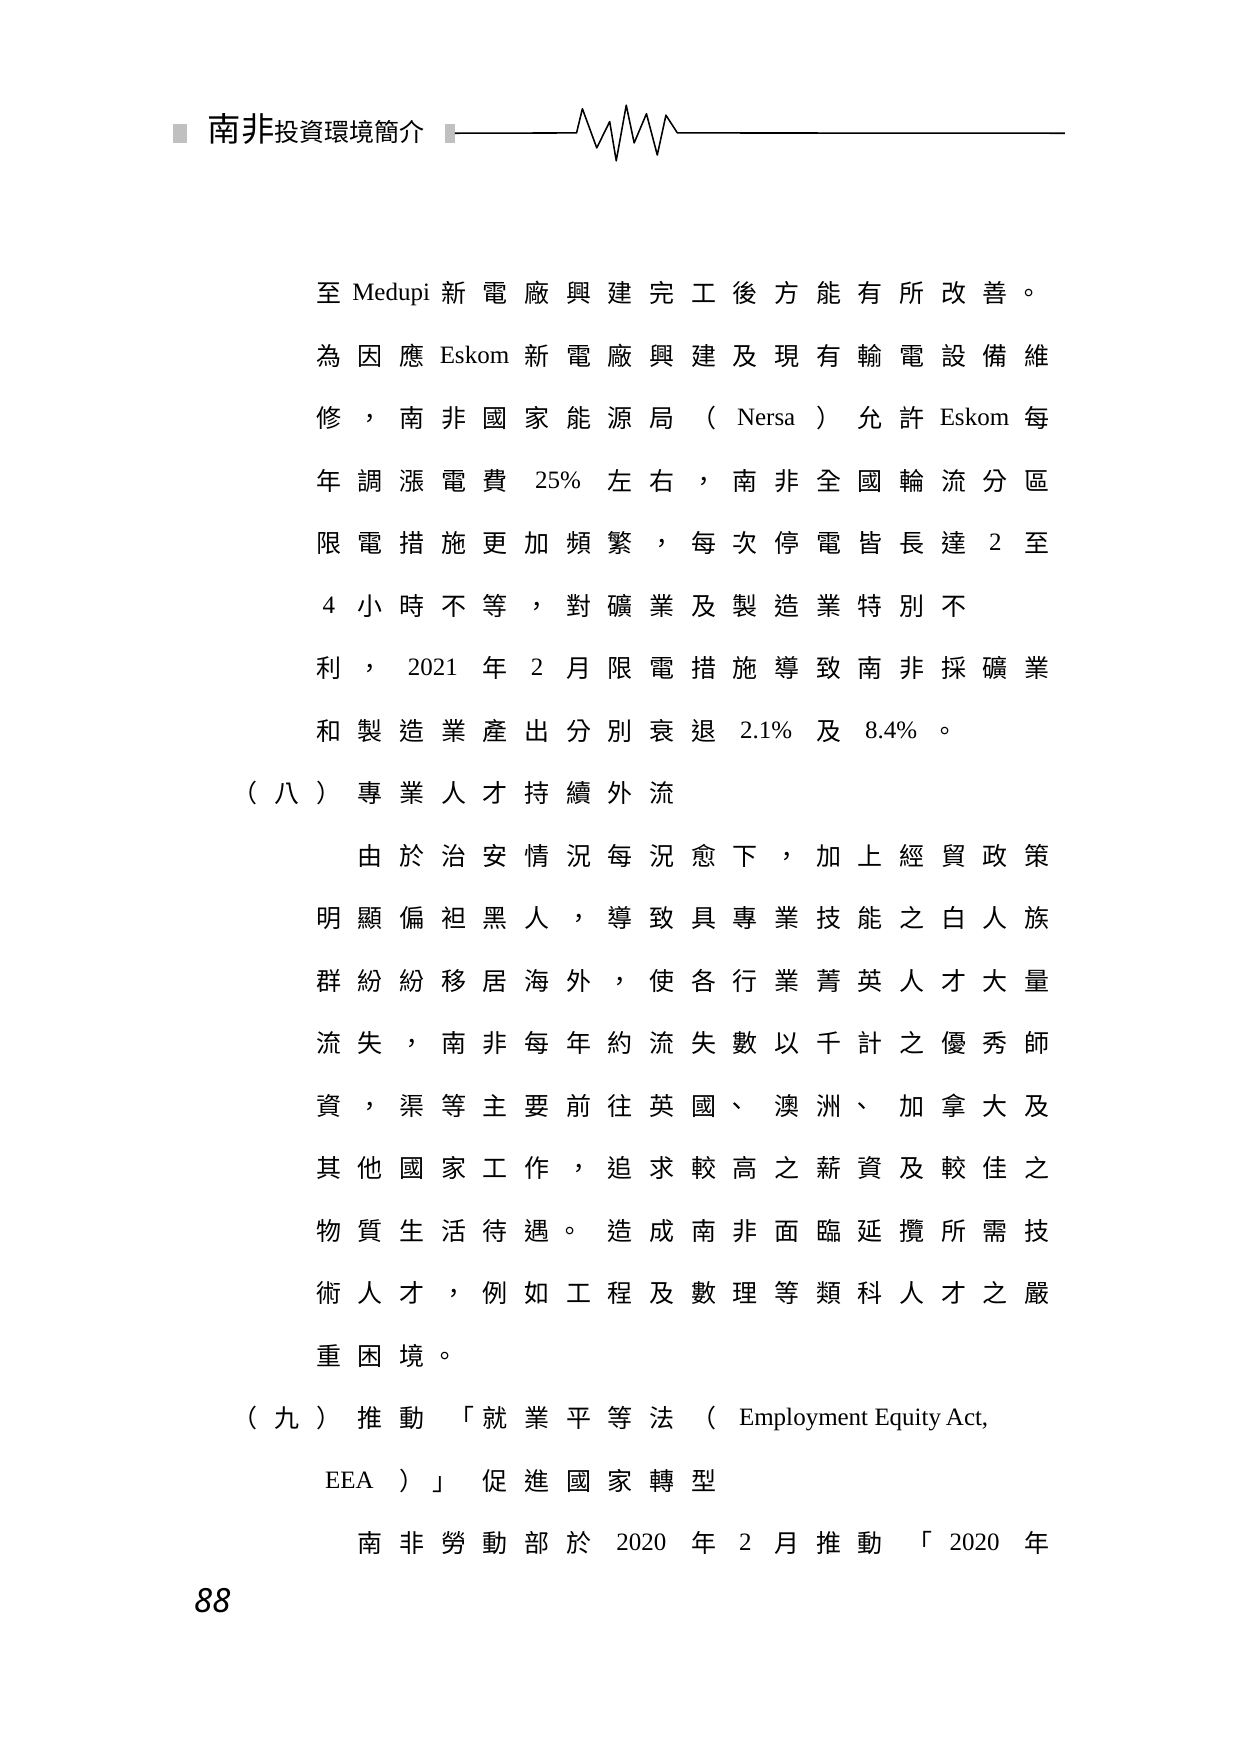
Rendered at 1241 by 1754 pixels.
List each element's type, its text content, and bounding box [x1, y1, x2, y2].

text （九）推動「就業平等法（Employment Equity Act, EEA）」促進國家轉型 [207, 1375, 1058, 1500]
text 由於治安情況每況愈下，加上經貿政策明顯偏袒黑人，導致具專業技能之白人族群紛紛移居海外，使各行業菁英人才大量流失，南非每年約流失數以千計之優秀師資，渠等主要前往英國、澳洲、加拿大及其他國家工作，追求較高之薪資及較佳之物質生活待遇。造成南非面臨延攬所需技術人才，例如工程及數理等類科人才之嚴重困境。 [281, 813, 1058, 1375]
text 南非勞動部於2020年2月推動「2020年 [281, 1500, 1058, 1563]
text （八）專業人才持續外流 [207, 750, 1058, 813]
text 至Medupi新電廠興建完工後方能有所改善。為因應Eskom新電廠興建及現有輸電設備維修，南非國家能源局（Nersa）允許Eskom每年調漲電費25%左右，南非全國輪流分區限電措施更加頻繁，每次停電皆長達2至4小時不等，對礦業及製造業特別不利，2021年2月限電措施導致南非採礦業和製造業產出分別衰退2.1%及8.4%。 [281, 250, 1058, 750]
